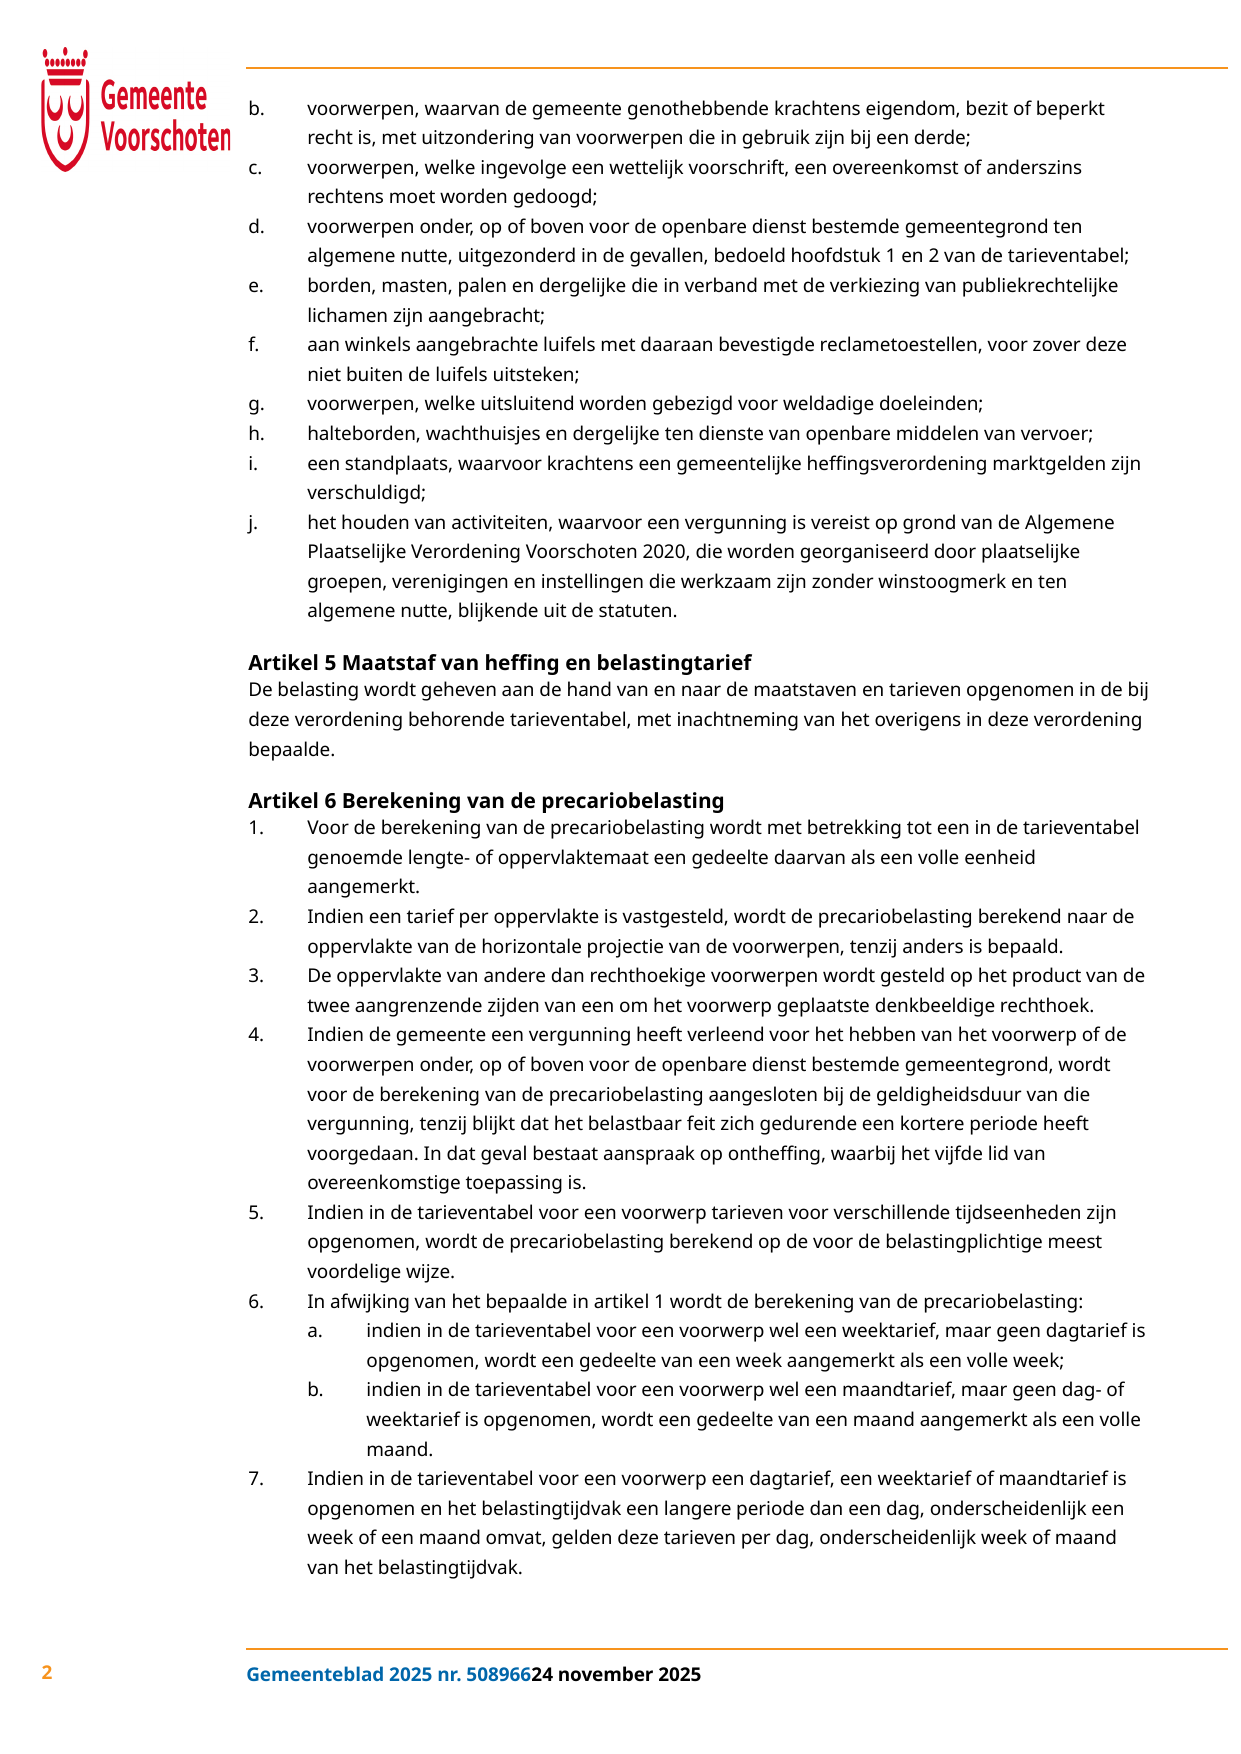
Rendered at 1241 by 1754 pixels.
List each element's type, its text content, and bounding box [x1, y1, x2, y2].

list Indien een tarief per oppervlakte is vastgesteld, wordt de precariobelasting berekend naar de oppervlakte van de horizontale projectie van de voorwerpen, tenzij anders is bepaald. [248, 903, 1152, 959]
list Indien in de tarieventabel voor een voorwerp een dagtarief, een weektarief of maandtarief is opgenomen en het belastingtijdvak een langere periode dan een dag, onderscheidenlijk een week of een maand omvat, gelden deze tarieven per dag, onderscheidenlijk week of maand van het belastingtijdvak. [248, 1465, 1152, 1580]
picture [41, 47, 231, 172]
list borden, masten, palen en dergelijke die in verband met de verkiezing van publiekrechtelijke lichamen zijn aangebracht; [248, 272, 1152, 328]
list voorwerpen, welke ingevolge een wettelijk voorschrift, een overeenkomst of anderszins rechtens moet worden gedoogd; [248, 154, 1152, 209]
list indien in de tarieventabel voor een voorwerp wel een weektarief, maar geen dagtarief is opgenomen, wordt een gedeelte van een week aangemerkt als een volle week; [307, 1317, 1152, 1373]
text Artikel 6 Berekening van de precariobelasting [248, 786, 1152, 814]
list voorwerpen onder, op of boven voor de openbare dienst bestemde gemeentegrond ten algemene nutte, uitgezonderd in de gevallen, bedoeld hoofdstuk 1 en 2 van de tarieventabel; [248, 213, 1152, 268]
list het houden van activiteiten, waarvoor een vergunning is vereist op grond van de Algemene Plaatselijke Verordening Voorschoten 2020, die worden georganiseerd door plaatselijke groepen, verenigingen en instellingen die werkzaam zijn zonder winstoogmerk en ten algemene nutte, blijkende uit de statuten. [248, 509, 1152, 623]
list In afwijking van het bepaalde in artikel 1 wordt de berekening van de precariobelasting: [248, 1288, 1152, 1314]
list Indien in de tarieventabel voor een voorwerp tarieven voor verschillende tijdseenheden zijn opgenomen, wordt de precariobelasting berekend op de voor de belastingplichtige meest voordelige wijze. [248, 1199, 1152, 1284]
list voorwerpen, waarvan de gemeente genothebbende krachtens eigendom, bezit of beperkt recht is, met uitzondering van voorwerpen die in gebruik zijn bij een derde; [248, 95, 1152, 150]
list Indien de gemeente een vergunning heeft verleend voor het hebben van het voorwerp of de voorwerpen onder, op of boven voor de openbare dienst bestemde gemeentegrond, wordt voor de berekening van de precariobelasting aangesloten bij de geldigheidsduur van die vergunning, tenzij blijkt dat het belastbaar feit zich gedurende een kortere periode heeft voorgedaan. In dat geval bestaat aanspraak op ontheffing, waarbij het vijfde lid van overeenkomstige toepassing is. [248, 1022, 1152, 1195]
list halteborden, wachthuisjes en dergelijke ten dienste van openbare middelen van vervoer; [248, 420, 1152, 446]
list voorwerpen, welke uitsluitend worden gebezigd voor weldadige doeleinden; [248, 391, 1152, 416]
text De belasting wordt geheven aan de hand van en naar de maatstaven en tarieven opgenomen in de bij deze verordening behorende tarieventabel, met inachtneming van het overigens in deze verordening bepaalde. [248, 677, 1152, 761]
list een standplaats, waarvoor krachtens een gemeentelijke heffingsverordening marktgelden zijn verschuldigd; [248, 450, 1152, 505]
list De oppervlakte van andere dan rechthoekige voorwerpen wordt gesteld op het product van de twee aangrenzende zijden van een om het voorwerp geplaatste denkbeeldige rechthoek. [248, 962, 1152, 1018]
text Artikel 5 Maatstaf van heffing en belastingtarief [248, 648, 1152, 677]
list aan winkels aangebrachte luifels met daaraan bevestigde reclametoestellen, voor zover deze niet buiten de luifels uitsteken; [248, 331, 1152, 387]
list indien in de tarieventabel voor een voorwerp wel een maandtarief, maar geen dag- of weektarief is opgenomen, wordt een gedeelte van een maand aangemerkt als een volle maand. [307, 1377, 1152, 1462]
list Voor de berekening van de precariobelasting wordt met betrekking tot een in de tarieventabel genoemde lengte- of oppervlaktemaat een gedeelte daarvan als een volle eenheid aangemerkt. [248, 814, 1152, 899]
